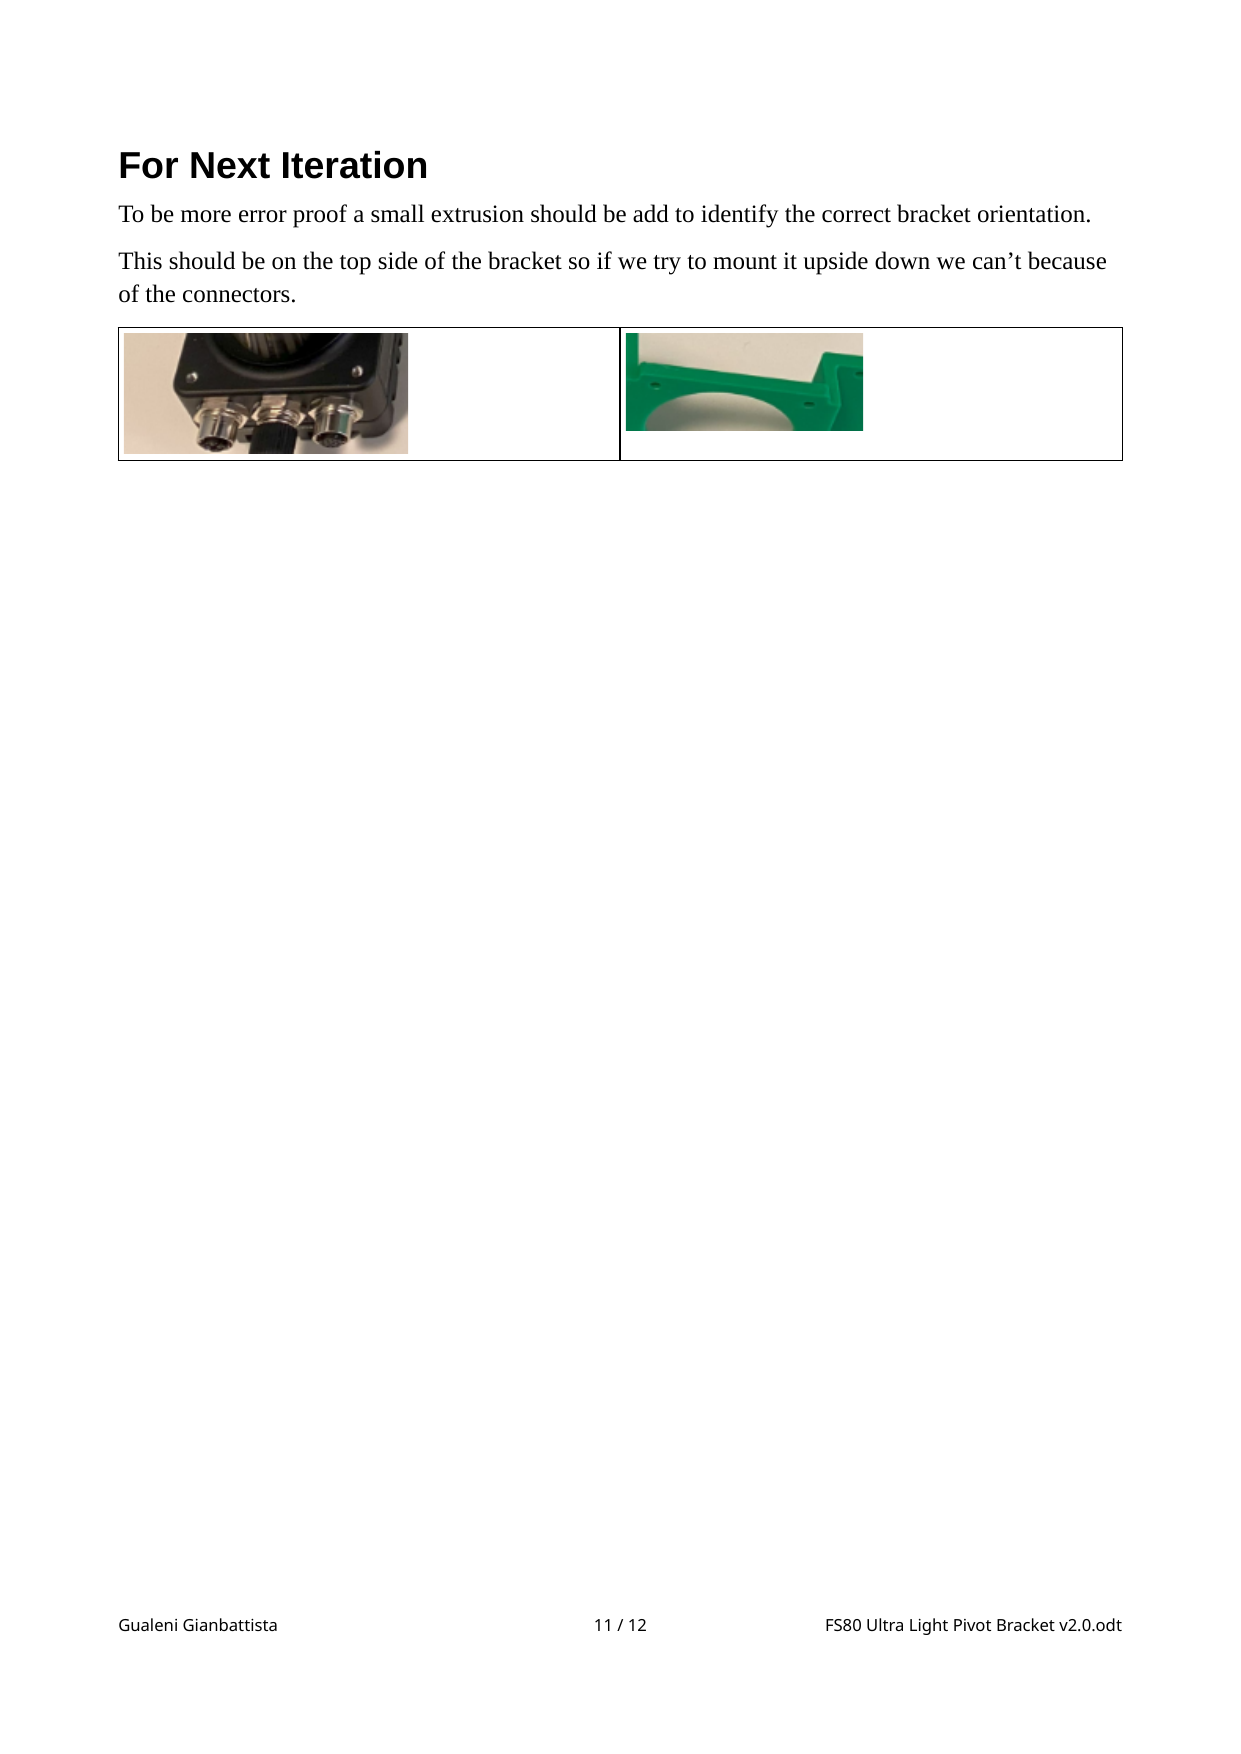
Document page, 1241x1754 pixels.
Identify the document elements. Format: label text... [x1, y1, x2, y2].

text To be more error proof a small extrusion should be add to identify the correct bracket orientation. [118, 199, 1122, 227]
table_header [119, 328, 619, 460]
subtitle For Next Iteration [118, 143, 1122, 186]
picture [625, 333, 864, 431]
text This should be on the top side of the bracket so if we try to mount it upside down we can’t because of the connectors. [118, 246, 1122, 308]
picture [123, 333, 409, 454]
table_header [621, 328, 1122, 460]
